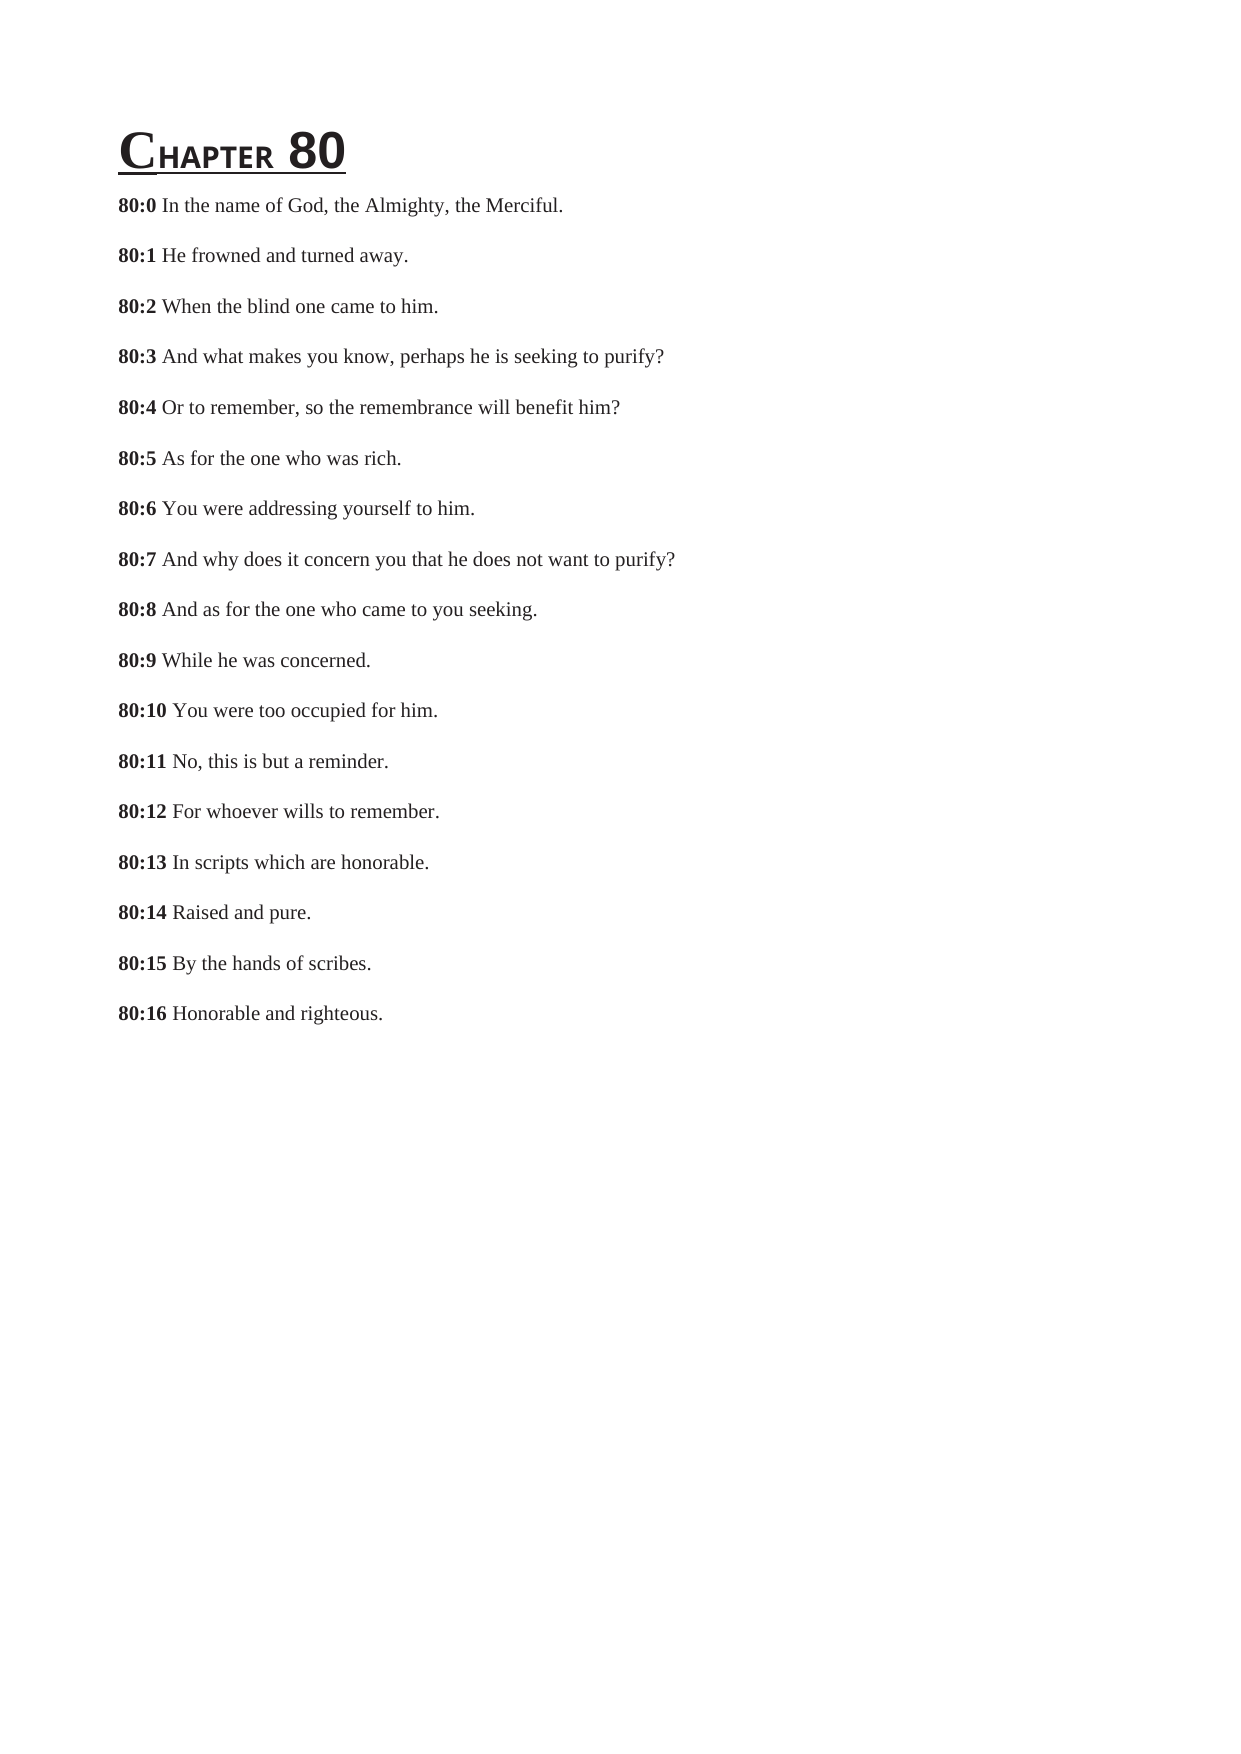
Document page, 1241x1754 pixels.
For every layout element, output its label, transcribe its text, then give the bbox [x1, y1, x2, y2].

text 80:5 As for the one who was rich. [118, 446, 1122, 469]
text 80:0 In the name of God, the Almighty, the Merciful. [118, 193, 1122, 217]
text 80:2 When the blind one came to him. [118, 294, 1122, 318]
text 80:3 And what makes you know, perhaps he is seeking to purify? [118, 344, 1122, 368]
text 80:8 And as for the one who came to you seeking. [118, 597, 1122, 621]
text 80:7 And why does it concern you that he does not want to purify? [118, 547, 1122, 571]
text 80:16 Honorable and righteous. [118, 1001, 1122, 1025]
text 80:14 Raised and pure. [118, 900, 1122, 924]
text 80:6 You were addressing yourself to him. [118, 496, 1122, 520]
text 80:12 For whoever wills to remember. [118, 799, 1122, 823]
text 80:15 By the hands of scribes. [118, 951, 1122, 975]
text 80:10 You were too occupied for him. [118, 698, 1122, 722]
text 80:4 Or to remember, so the remembrance will benefit him? [118, 395, 1122, 419]
subtitle Chapter 80 [118, 118, 1122, 180]
text 80:9 While he was concerned. [118, 648, 1122, 672]
text 80:1 He frowned and turned away. [118, 243, 1122, 267]
text 80:11 No, this is but a reminder. [118, 749, 1122, 773]
text 80:13 In scripts which are honorable. [118, 850, 1122, 874]
